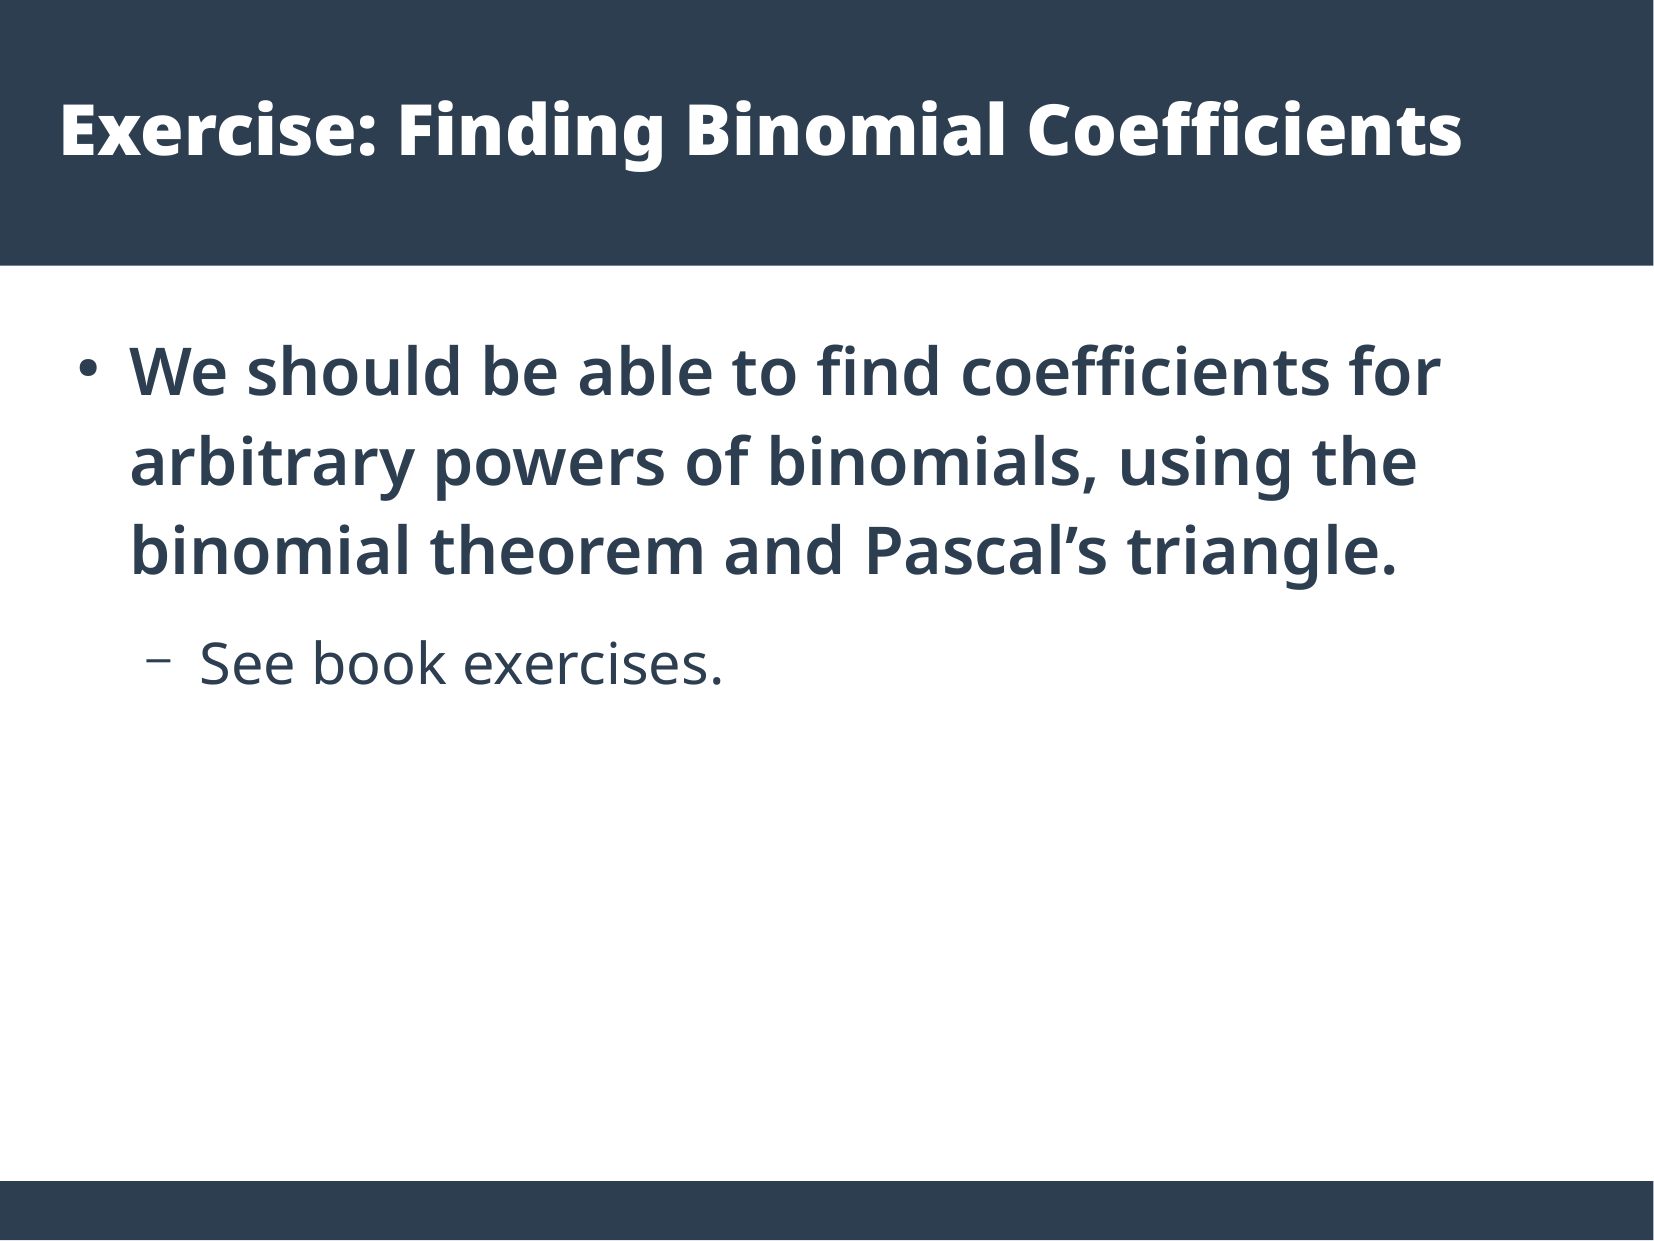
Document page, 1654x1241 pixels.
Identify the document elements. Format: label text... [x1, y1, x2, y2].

title Exercise: Finding Binomial Coefficients [59, 49, 1595, 207]
list We should be able to find coefficients for arbitrary powers of binomials, using the binomial theorem and Pascal’s triangle. See book exercises. [59, 324, 1595, 706]
